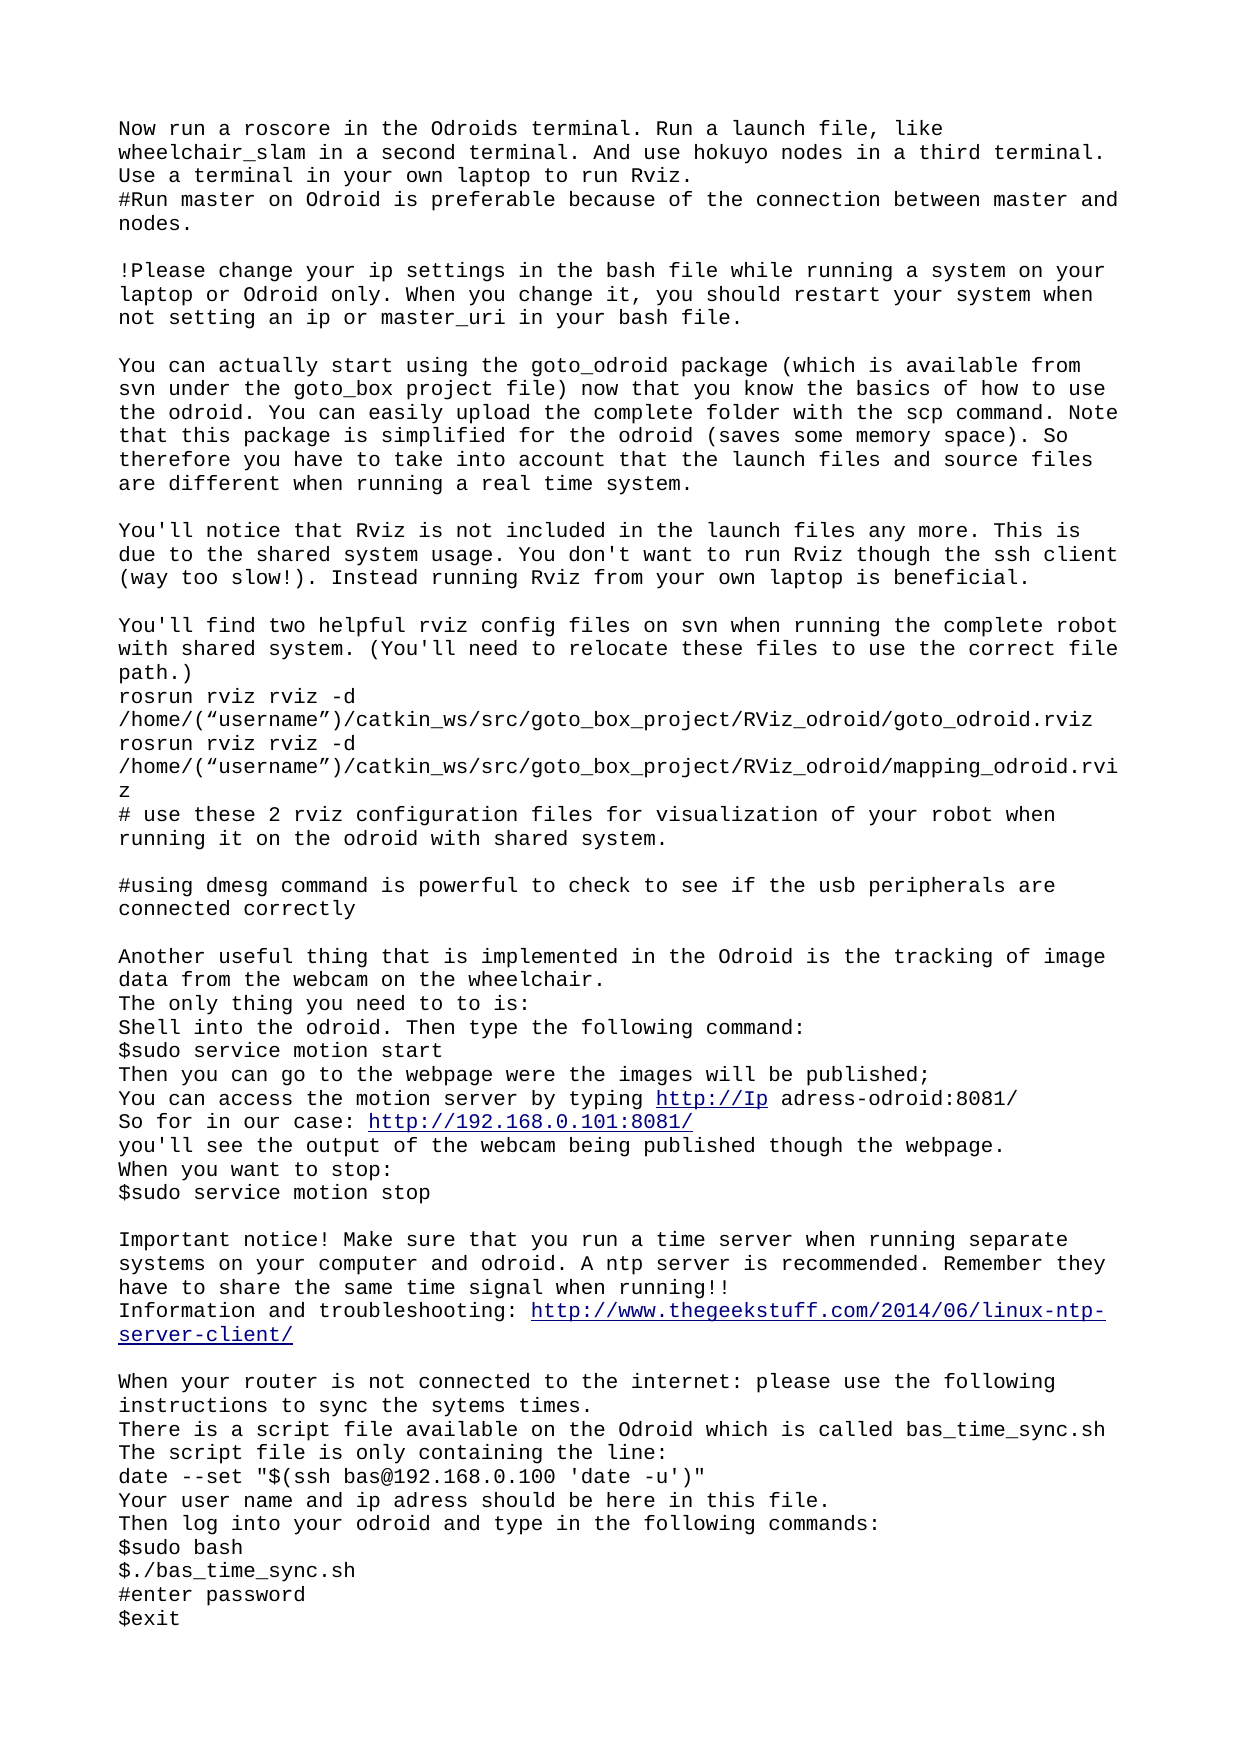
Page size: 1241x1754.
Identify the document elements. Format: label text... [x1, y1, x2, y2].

text Another useful thing that is implemented in the Odroid is the tracking of image data from the webcam on the wheelchair. [118, 946, 1122, 993]
text You can actually start using the goto_odroid package (which is available from svn under the goto_box project file) now that you know the basics of how to use the odroid. You can easily upload the complete folder with the scp command. Note that this package is simplified for the odroid (saves some memory space). So therefore you have to take into account that the launch files and source files are different when running a real time system. [118, 354, 1122, 496]
text Your user name and ip adress should be here in this file. [118, 1489, 1122, 1513]
text #Run master on Odroid is preferable because of the connection between master and nodes. [118, 189, 1122, 236]
text When you want to stop: [118, 1158, 1122, 1182]
text $exit [118, 1608, 1122, 1631]
text Information and troubleshooting: http://www.thegeekstuff.com/2014/06/linux-ntp-server-client/ [118, 1300, 1122, 1348]
text So for in our case: http://192.168.0.101:8081/ you'll see the output of the webcam being published though the webpage. [118, 1111, 1122, 1158]
text Shell into the odroid. Then type the following command: $sudo service motion start [118, 1017, 1122, 1064]
text rosrun rviz rviz -d /home/(“username”)/catkin_ws/src/goto_box_project/RViz_odroid/goto_odroid.rviz [118, 686, 1122, 733]
text The script file is only containing the line: date --set "$(ssh bas@192.168.0.100 'date -u')" [118, 1442, 1122, 1489]
text Then log into your odroid and type in the following commands: $sudo bash [118, 1513, 1122, 1561]
text # use these 2 rviz configuration files for visualization of your robot when running it on the odroid with shared system. [118, 804, 1122, 851]
text Then you can go to the webpage were the images will be published; You can access the motion server by typing http://Ip adress-odroid:8081/ [118, 1064, 1122, 1111]
text There is a script file available on the Odroid which is called bas_time_sync.sh [118, 1419, 1122, 1442]
text Important notice! Make sure that you run a time server when running separate systems on your computer and odroid. A ntp server is recommended. Remember they have to share the same time signal when running!! [118, 1229, 1122, 1300]
text You'll notice that Rviz is not included in the launch files any more. This is due to the shared system usage. You don't want to run Rviz though the ssh client (way too slow!). Instead running Rviz from your own laptop is beneficial. [118, 520, 1122, 591]
text !Please change your ip settings in the bash file while running a system on your laptop or Odroid only. When you change it, you should restart your system when not setting an ip or master_uri in your bash file. [118, 260, 1122, 331]
text $./bas_time_sync.sh #enter password [118, 1561, 1122, 1608]
text When your router is not connected to the internet: please use the following instructions to sync the sytems times. [118, 1371, 1122, 1419]
text rosrun rviz rviz -d /home/(“username”)/catkin_ws/src/goto_box_project/RViz_odroid/mapping_odroid.rviz [118, 733, 1122, 804]
text The only thing you need to to is: [118, 993, 1122, 1017]
text #using dmesg command is powerful to check to see if the usb peripherals are connected correctly [118, 875, 1122, 922]
text Now run a roscore in the Odroids terminal. Run a launch file, like wheelchair_slam in a second terminal. And use hokuyo nodes in a third terminal. Use a terminal in your own laptop to run Rviz. [118, 118, 1122, 189]
text $sudo service motion stop [118, 1182, 1122, 1206]
text You'll find two helpful rviz config files on svn when running the complete robot with shared system. (You'll need to relocate these files to use the correct file path.) [118, 615, 1122, 686]
